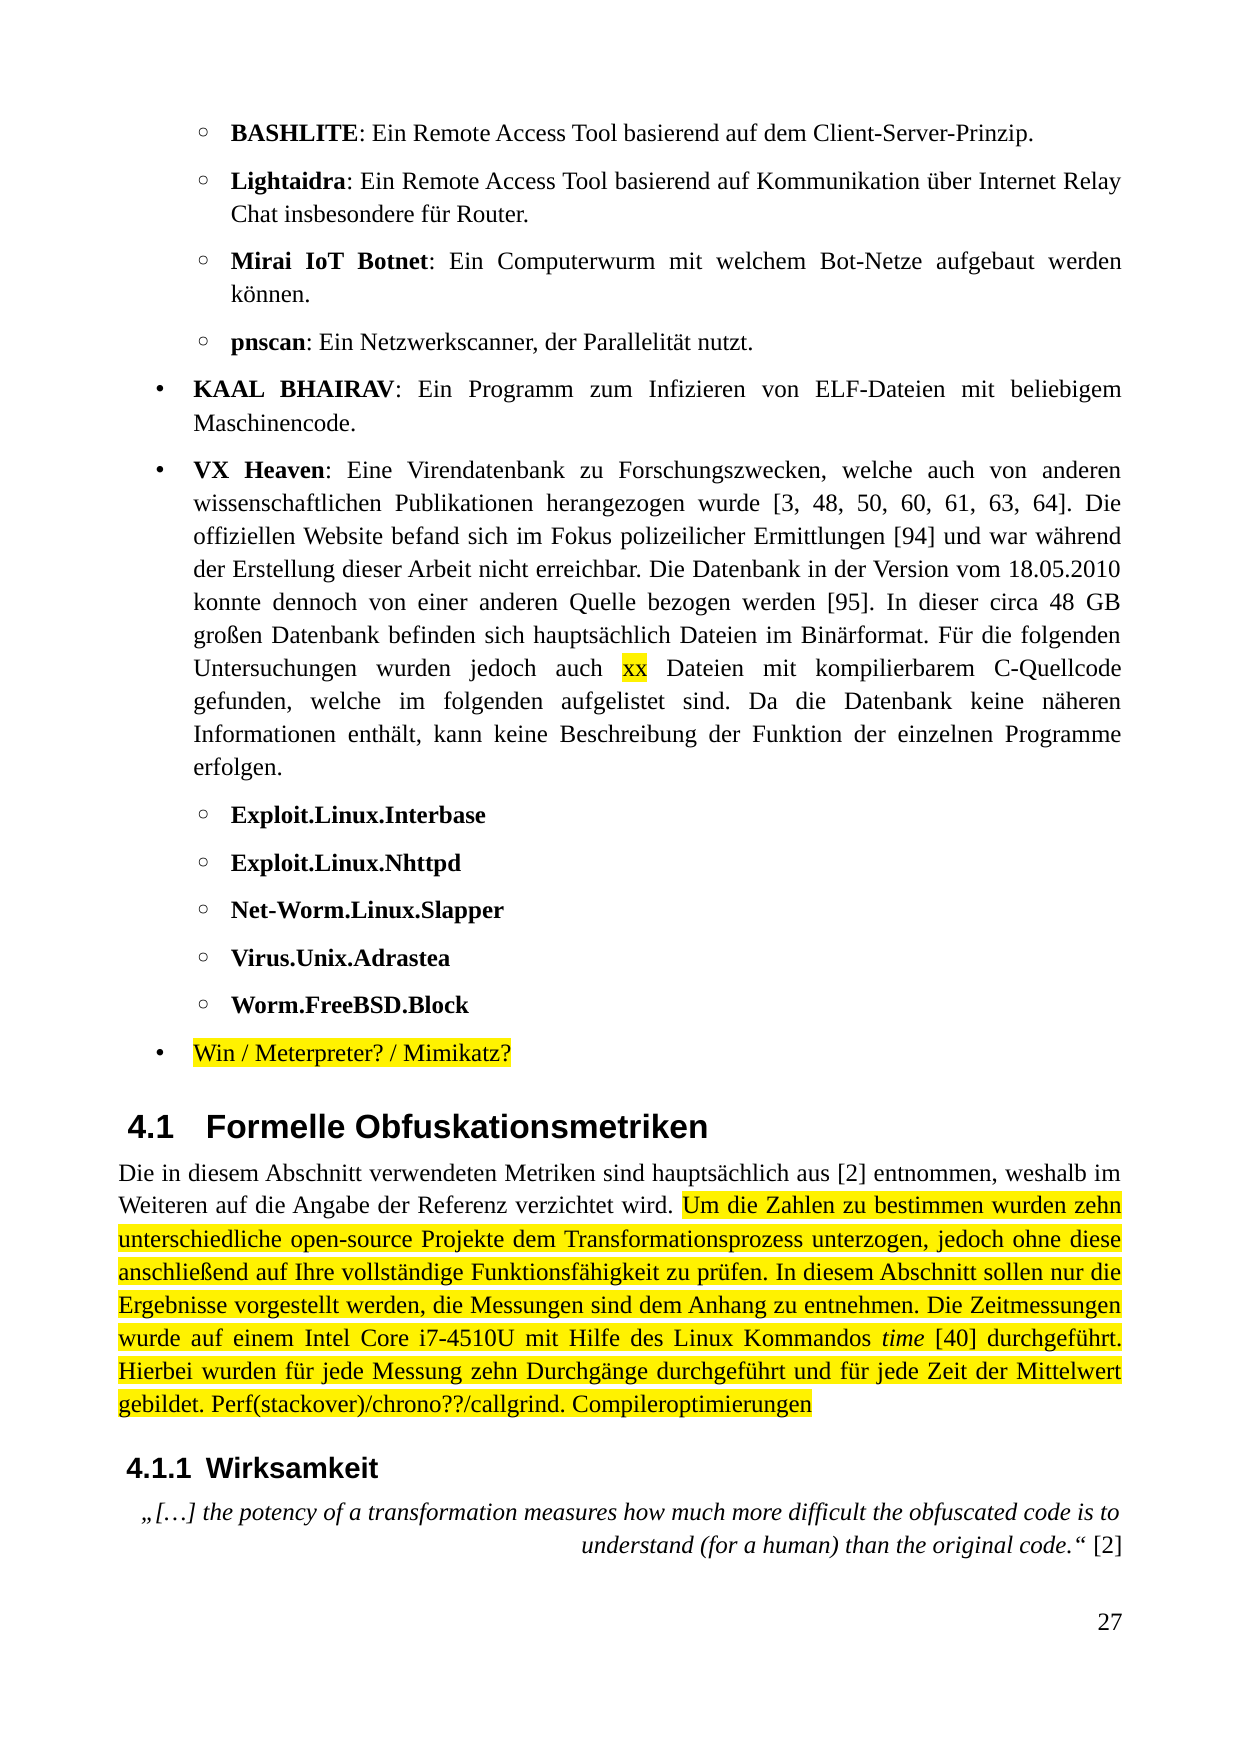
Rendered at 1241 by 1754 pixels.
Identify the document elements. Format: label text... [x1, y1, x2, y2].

text „[…] the potency of a transformation measures how much more difficult the obfuscated code is to understand (for a human) than the original code.“ [2] [118, 1497, 1122, 1559]
list BASHLITE: Ein Remote Access Tool basierend auf dem Client-Server-Prinzip. [193, 118, 1122, 147]
list Virus.Unix.Adrastea [193, 943, 1122, 972]
list Exploit.Linux.Nhttpd [193, 848, 1122, 876]
list Net-Worm.Linux.Slapper [193, 895, 1122, 924]
list VX Heaven: Eine Virendatenbank zu Forschungszwecken, welche auch von anderen wissenschaftlichen Publikationen herangezogen wurde [3, 48, 50, 60, 61, 63, 64]. Die offiziellen Website befand sich im Fokus polizeilicher Ermittlungen [94] und war während der Erstellung dieser Arbeit nicht erreichbar. Die Datenbank in der Version vom 18.05.2010 konnte dennoch von einer anderen Quelle bezogen werden [95]. In dieser circa 48 GB großen Datenbank befinden sich hauptsächlich Dateien im Binärformat. Für die folgenden Untersuchungen wurden jedoch auch xx Dateien mit kompilierbarem C-Quellcode gefunden, welche im folgenden aufgelistet sind. Da die Datenbank keine näheren Informationen enthält, kann keine Beschreibung der Funktion der einzelnen Programme erfolgen. [156, 455, 1122, 781]
list KAAL BHAIRAV: Ein Programm zum Infizieren von ELF-Dateien mit beliebigem Maschinencode. [156, 374, 1122, 436]
list Win / Meterpreter? / Mimikatz? [156, 1038, 1122, 1067]
subtitle Formelle Obfuskationsmetriken [118, 1106, 1122, 1145]
list Lightaidra: Ein Remote Access Tool basierend auf Kommunikation über Internet Relay Chat insbesondere für Router. [193, 166, 1122, 227]
list Worm.FreeBSD.Block [193, 990, 1122, 1019]
list Exploit.Linux.Interbase [193, 800, 1122, 829]
list Mirai IoT Botnet: Ein Computerwurm mit welchem Bot-Netze aufgebaut werden können. [193, 246, 1122, 308]
subtitle Wirksamkeit [118, 1451, 1122, 1485]
text Die in diesem Abschnitt verwendeten Metriken sind hauptsächlich aus [2] entnommen, weshalb im Weiteren auf die Angabe der Referenz verzichtet wird. Um die Zahlen zu bestimmen wurden zehn unterschiedliche open-source Projekte dem Transformationsprozess unterzogen, jedoch ohne diese anschließend auf Ihre vollständige Funktionsfähigkeit zu prüfen. In diesem Abschnitt sollen nur die Ergebnisse vorgestellt werden, die Messungen sind dem Anhang zu entnehmen. Die Zeitmessungen wurde auf einem Intel Core i7-4510U mit Hilfe des Linux Kommandos time [40] durchgeführt. Hierbei wurden für jede Messung zehn Durchgänge durchgeführt und für jede Zeit der Mittelwert gebildet. Perf(stackover)/chrono??/callgrind. Compileroptimierungen [118, 1158, 1122, 1417]
list pnscan: Ein Netzwerkscanner, der Parallelität nutzt. [193, 327, 1122, 356]
